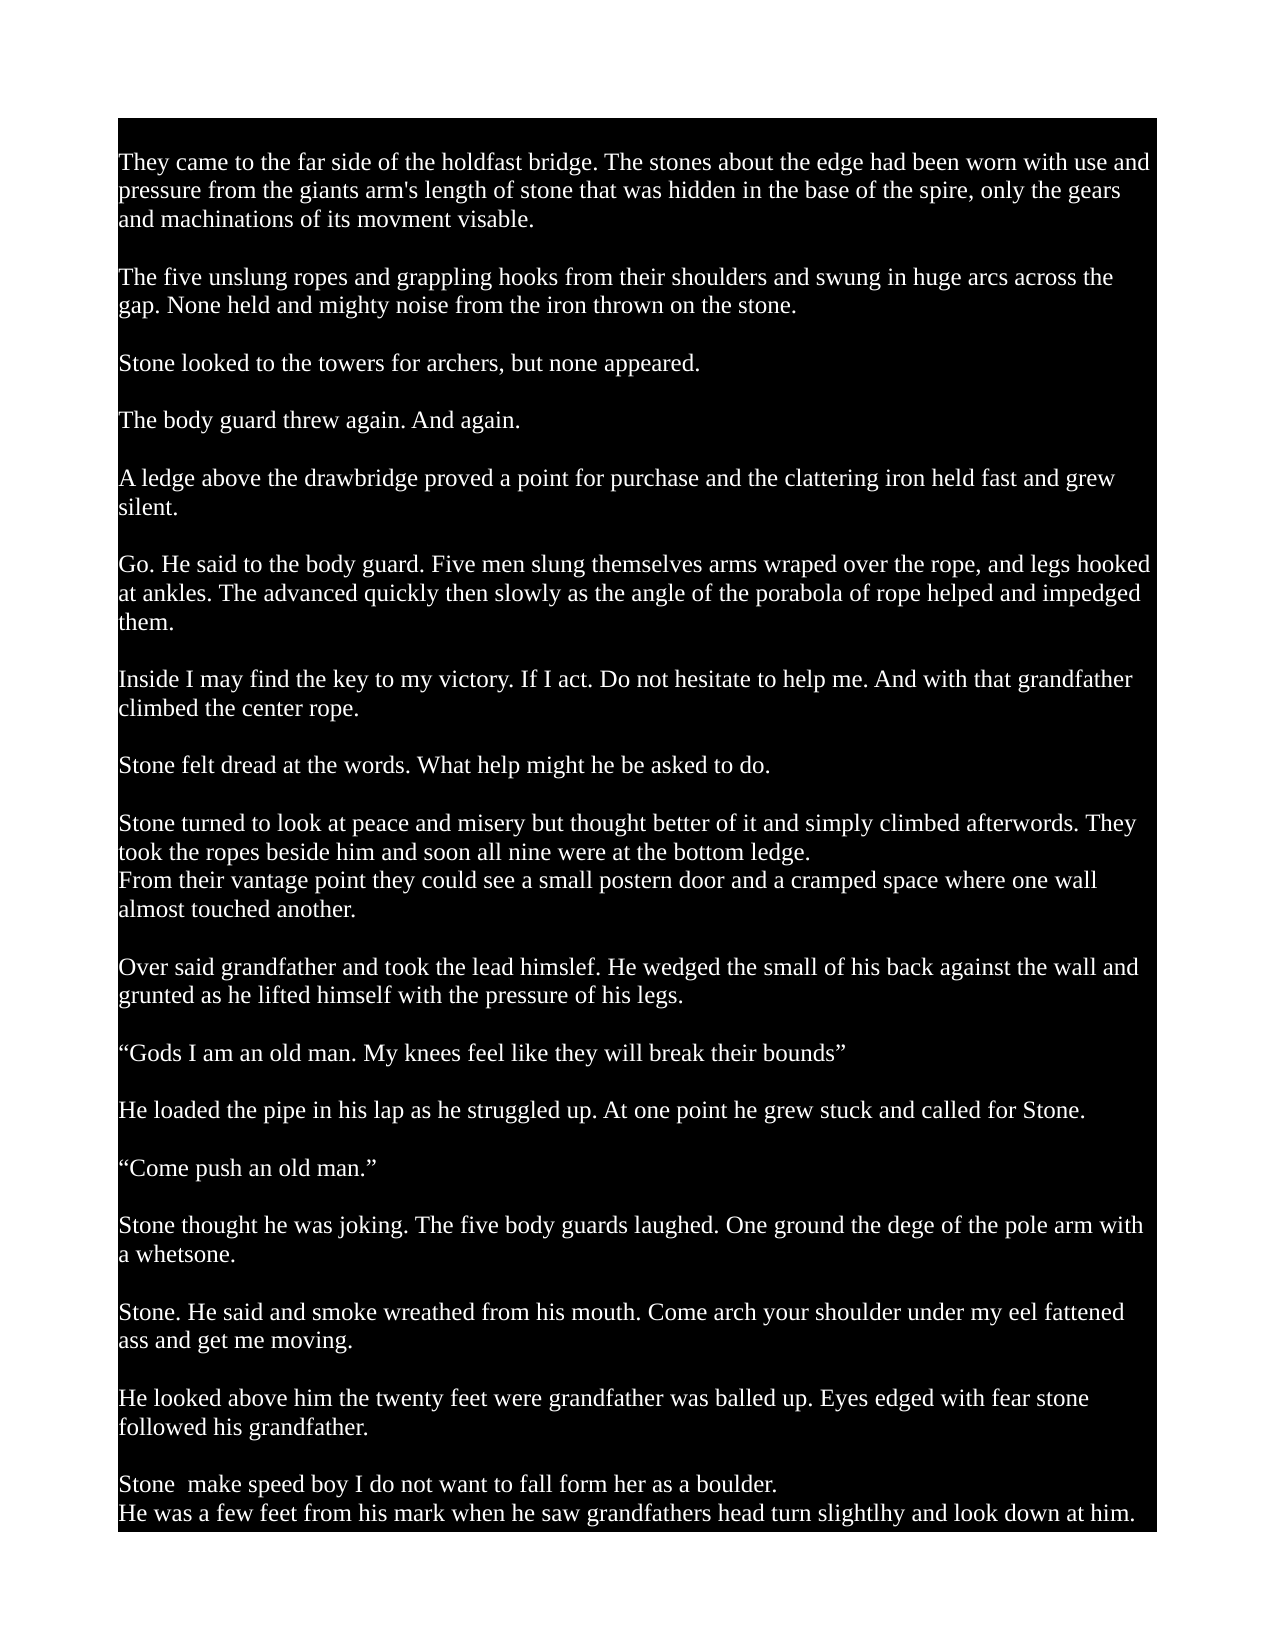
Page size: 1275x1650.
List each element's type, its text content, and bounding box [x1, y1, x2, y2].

text From their vantage point they could see a small postern door and a cramped space where one wall almost touched another. Over said grandfather and took the lead himslef. He wedged the small of his back against the wall and grunted as he lifted himself with the pressure of his legs. “Gods I am an old man. My knees feel like they will break their bounds” He loaded the pipe in his lap as he struggled up. At one point he grew stuck and called for Stone. [118, 866, 1157, 1124]
text Stone. He said and smoke wreathed from his mouth. Come arch your shoulder under my eel fattened ass and get me moving. He looked above him the twenty feet were grandfather was balled up. Eyes edged with fear stone followed his grandfather. [118, 1268, 1157, 1441]
text Stone make speed boy I do not want to fall form her as a boulder. He was a few feet from his mark when he saw grandfathers head turn slightlhy and look down at him. [118, 1469, 1157, 1527]
text The body guard threw again. And again. [118, 406, 1157, 434]
text A ledge above the drawbridge proved a point for purchase and the clattering iron held fast and grew silent. [118, 463, 1157, 521]
text Stone looked to the towers for archers, but none appeared. [118, 348, 1157, 377]
text Go. He said to the body guard. Five men slung themselves arms wraped over the rope, and legs hooked at ankles. The advanced quickly then slowly as the angle of the porabola of rope helped and impedged them. Inside I may find the key to my victory. If I act. Do not hesitate to help me. And with that grandfather climbed the center rope. [118, 549, 1157, 722]
text They came to the far side of the holdfast bridge. The stones about the edge had been worn with use and pressure from the giants arm's length of stone that was hidden in the base of the spire, only the gears and machinations of its movment visable. The five unslung ropes and grappling hooks from their shoulders and swung in huge arcs across the gap. None held and mighty noise from the iron thrown on the stone. [118, 147, 1157, 319]
text Stone felt dread at the words. What help might he be asked to do. Stone turned to look at peace and misery but thought better of it and simply climbed afterwords. They took the ropes beside him and soon all nine were at the bottom ledge. [118, 751, 1157, 866]
text “Come push an old man.” Stone thought he was joking. The five body guards laughed. One ground the dege of the pole arm with a whetsone. [118, 1153, 1157, 1268]
